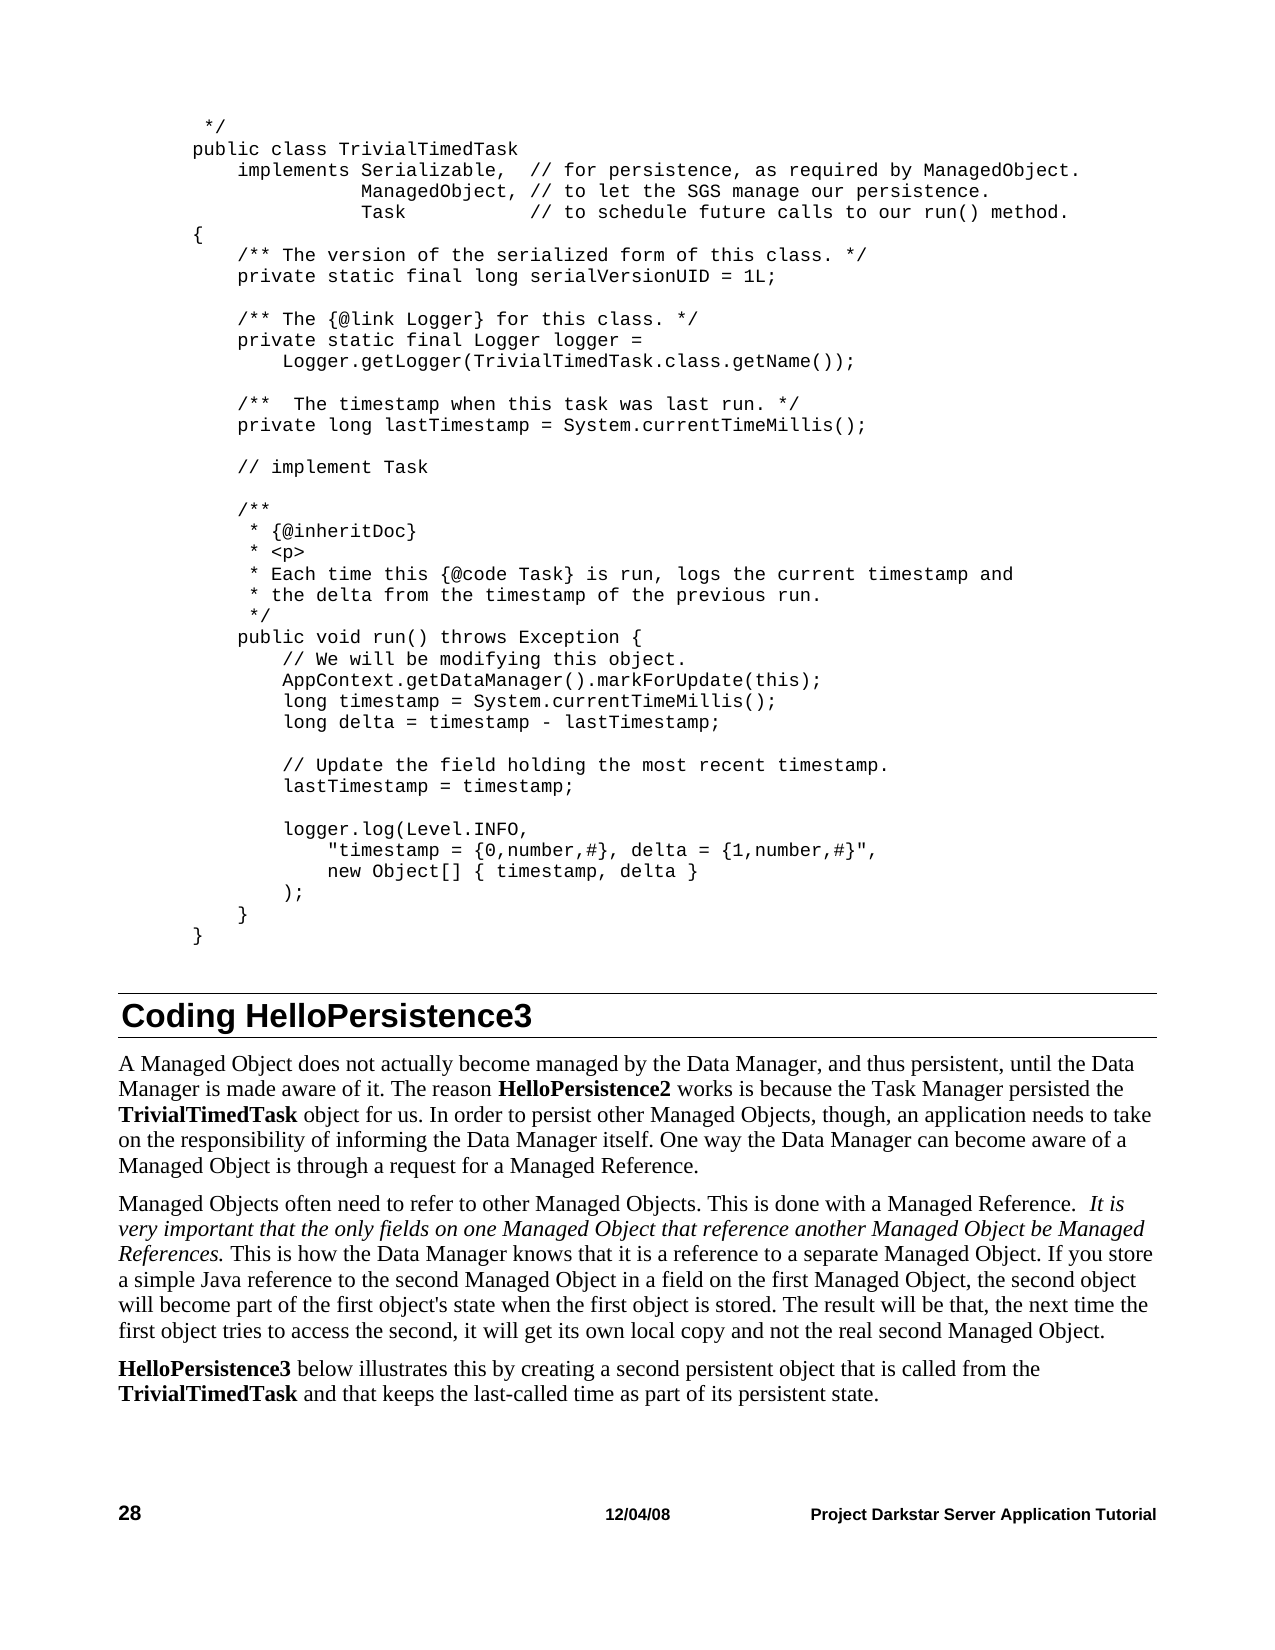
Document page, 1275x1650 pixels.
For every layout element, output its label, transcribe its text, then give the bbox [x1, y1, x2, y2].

text private long lastTimestamp = System.currentTimeMillis(); [192, 416, 1098, 437]
text AppContext.getDataManager().markForUpdate(this); [192, 671, 1098, 692]
text long timestamp = System.currentTimeMillis(); [192, 692, 1098, 713]
text HelloPersistence3 below illustrates this by creating a second persistent object that is called from the TrivialTimedTask and that keeps the last-called time as part of its persistent state. [118, 1356, 1157, 1406]
text // Update the field holding the most recent timestamp. [192, 756, 1098, 777]
text * {@inheritDoc} [192, 522, 1098, 543]
text */ [192, 607, 1098, 628]
text } [192, 926, 1098, 968]
text Logger.getLogger(TrivialTimedTask.class.getName()); [192, 352, 1098, 373]
text } [192, 904, 1098, 926]
text */ [192, 118, 1098, 139]
text public class TrivialTimedTask [192, 139, 1098, 161]
text // We will be modifying this object. [192, 649, 1098, 671]
text ManagedObject, // to let the SGS manage our persistence. [192, 182, 1098, 203]
text A Managed Object does not actually become managed by the Data Manager, and thus persistent, until the Data Manager is made aware of it. The reason HelloPersistence2 works is because the Task Manager persisted the TrivialTimedTask object for us. In order to persist other Managed Objects, though, an application needs to take on the responsibility of informing the Data Manager itself. One way the Data Manager can become aware of a Managed Object is through a request for a Managed Reference. [118, 1051, 1157, 1178]
text /** The version of the serialized form of this class. */ [192, 246, 1098, 267]
text * <p> [192, 543, 1098, 564]
text private static final Logger logger = [192, 331, 1098, 352]
text Managed Objects often need to refer to other Managed Objects. This is done with a Managed Reference. It is very important that the only fields on one Managed Object that reference another Managed Object be Managed References. This is how the Data Manager knows that it is a reference to a separate Managed Object. If you store a simple Java reference to the second Managed Object in a field on the first Managed Object, the second object will become part of the first object's state when the first object is stored. The result will be that, the next time the first object tries to access the second, it will get its own local copy and not the real second Managed Object. [118, 1191, 1157, 1343]
text /** The timestamp when this task was last run. */ [192, 394, 1098, 416]
text new Object[] { timestamp, delta } [192, 862, 1098, 883]
text public void run() throws Exception { [192, 628, 1098, 649]
text * the delta from the timestamp of the previous run. [192, 586, 1098, 607]
text "timestamp = {0,number,#}, delta = {1,number,#}", [192, 841, 1098, 862]
text private static final long serialVersionUID = 1L; [192, 267, 1098, 288]
text * Each time this {@code Task} is run, logs the current timestamp and [192, 564, 1098, 586]
text // implement Task [192, 458, 1098, 479]
text logger.log(Level.INFO, [192, 819, 1098, 841]
subtitle Coding HelloPersistence3 [118, 994, 1157, 1037]
text implements Serializable, // for persistence, as required by ManagedObject. [192, 161, 1098, 182]
text long delta = timestamp - lastTimestamp; [192, 713, 1098, 734]
text Task // to schedule future calls to our run() method. [192, 203, 1098, 224]
text /** [192, 501, 1098, 522]
text { [192, 224, 1098, 246]
text /** The {@link Logger} for this class. */ [192, 309, 1098, 331]
text ); [192, 883, 1098, 904]
text lastTimestamp = timestamp; [192, 777, 1098, 798]
